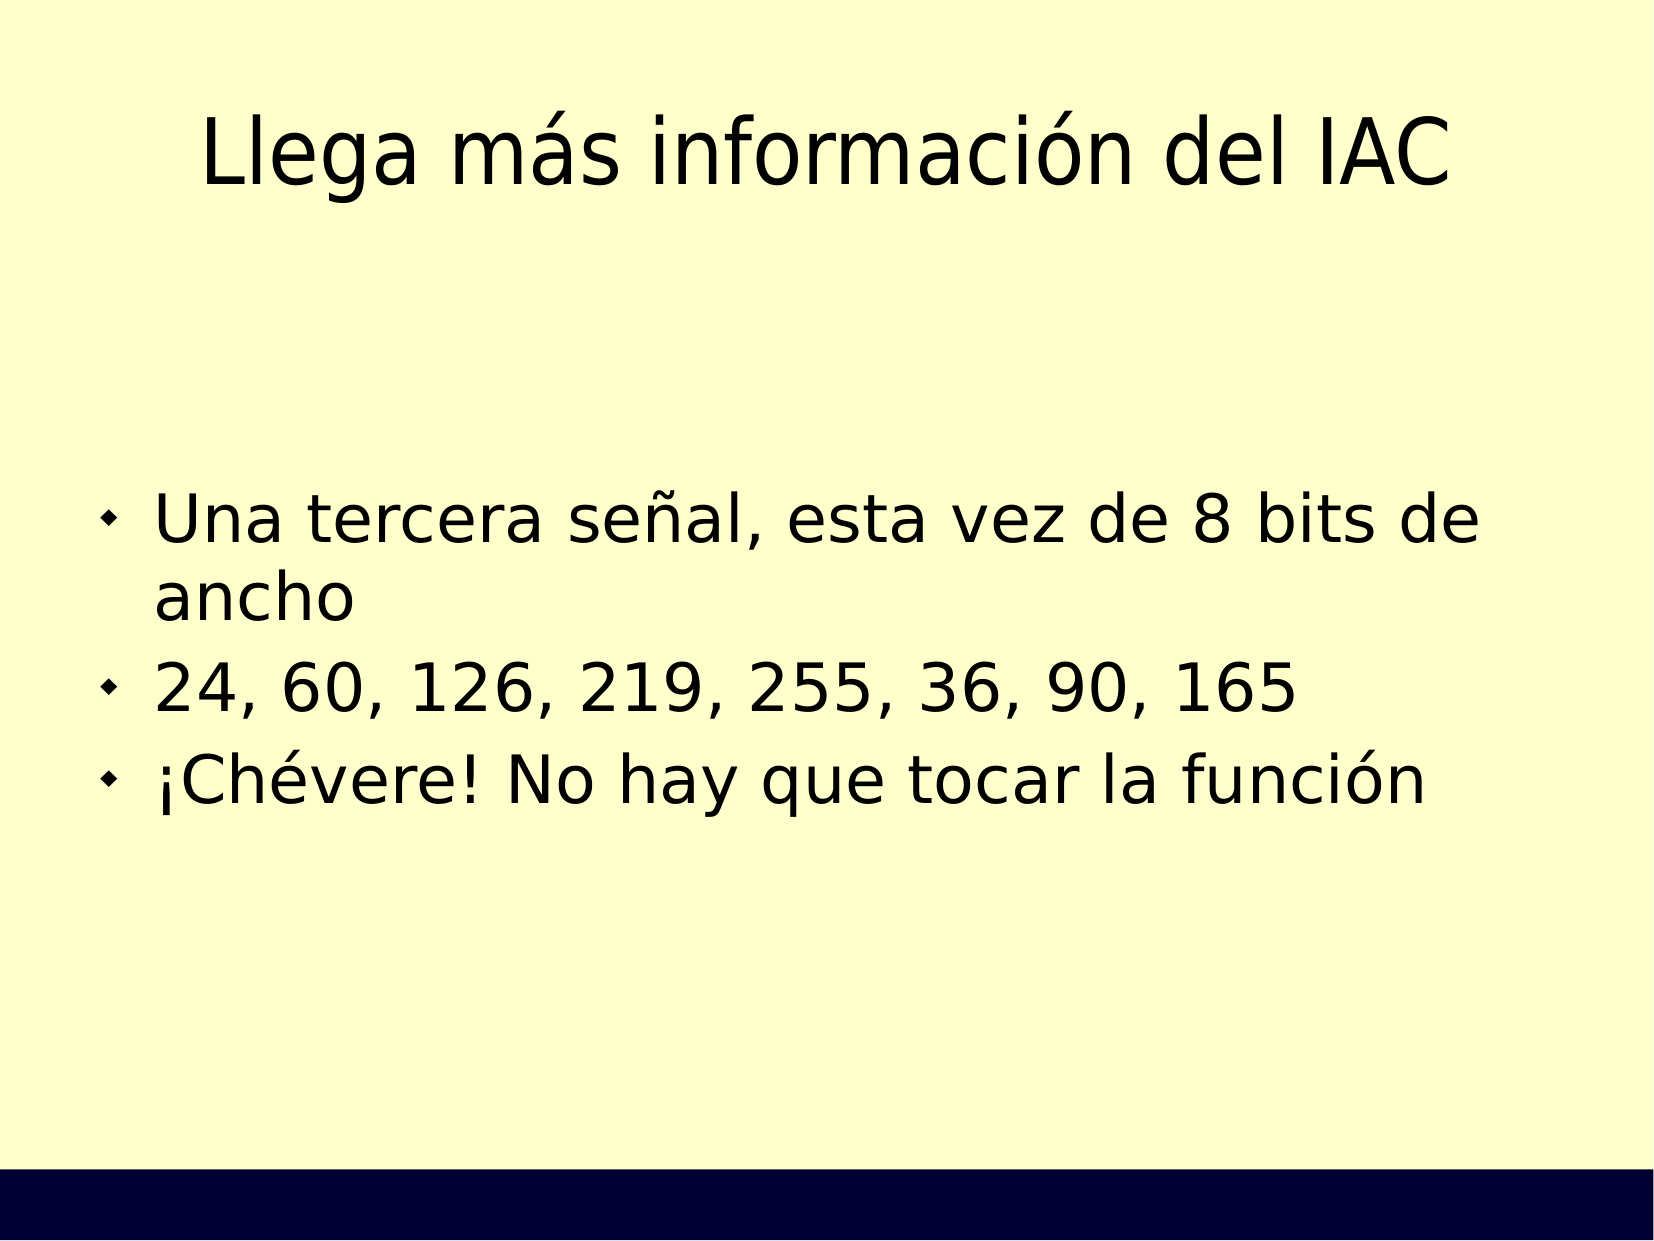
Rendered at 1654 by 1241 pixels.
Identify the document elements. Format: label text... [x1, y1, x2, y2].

title Llega más información del IAC [82, 49, 1571, 257]
list Una tercera señal, esta vez de 8 bits de ancho 24, 60, 126, 219, 255, 36, 90, 165 ¡Chévere! No hay que tocar la función [82, 290, 1538, 1010]
